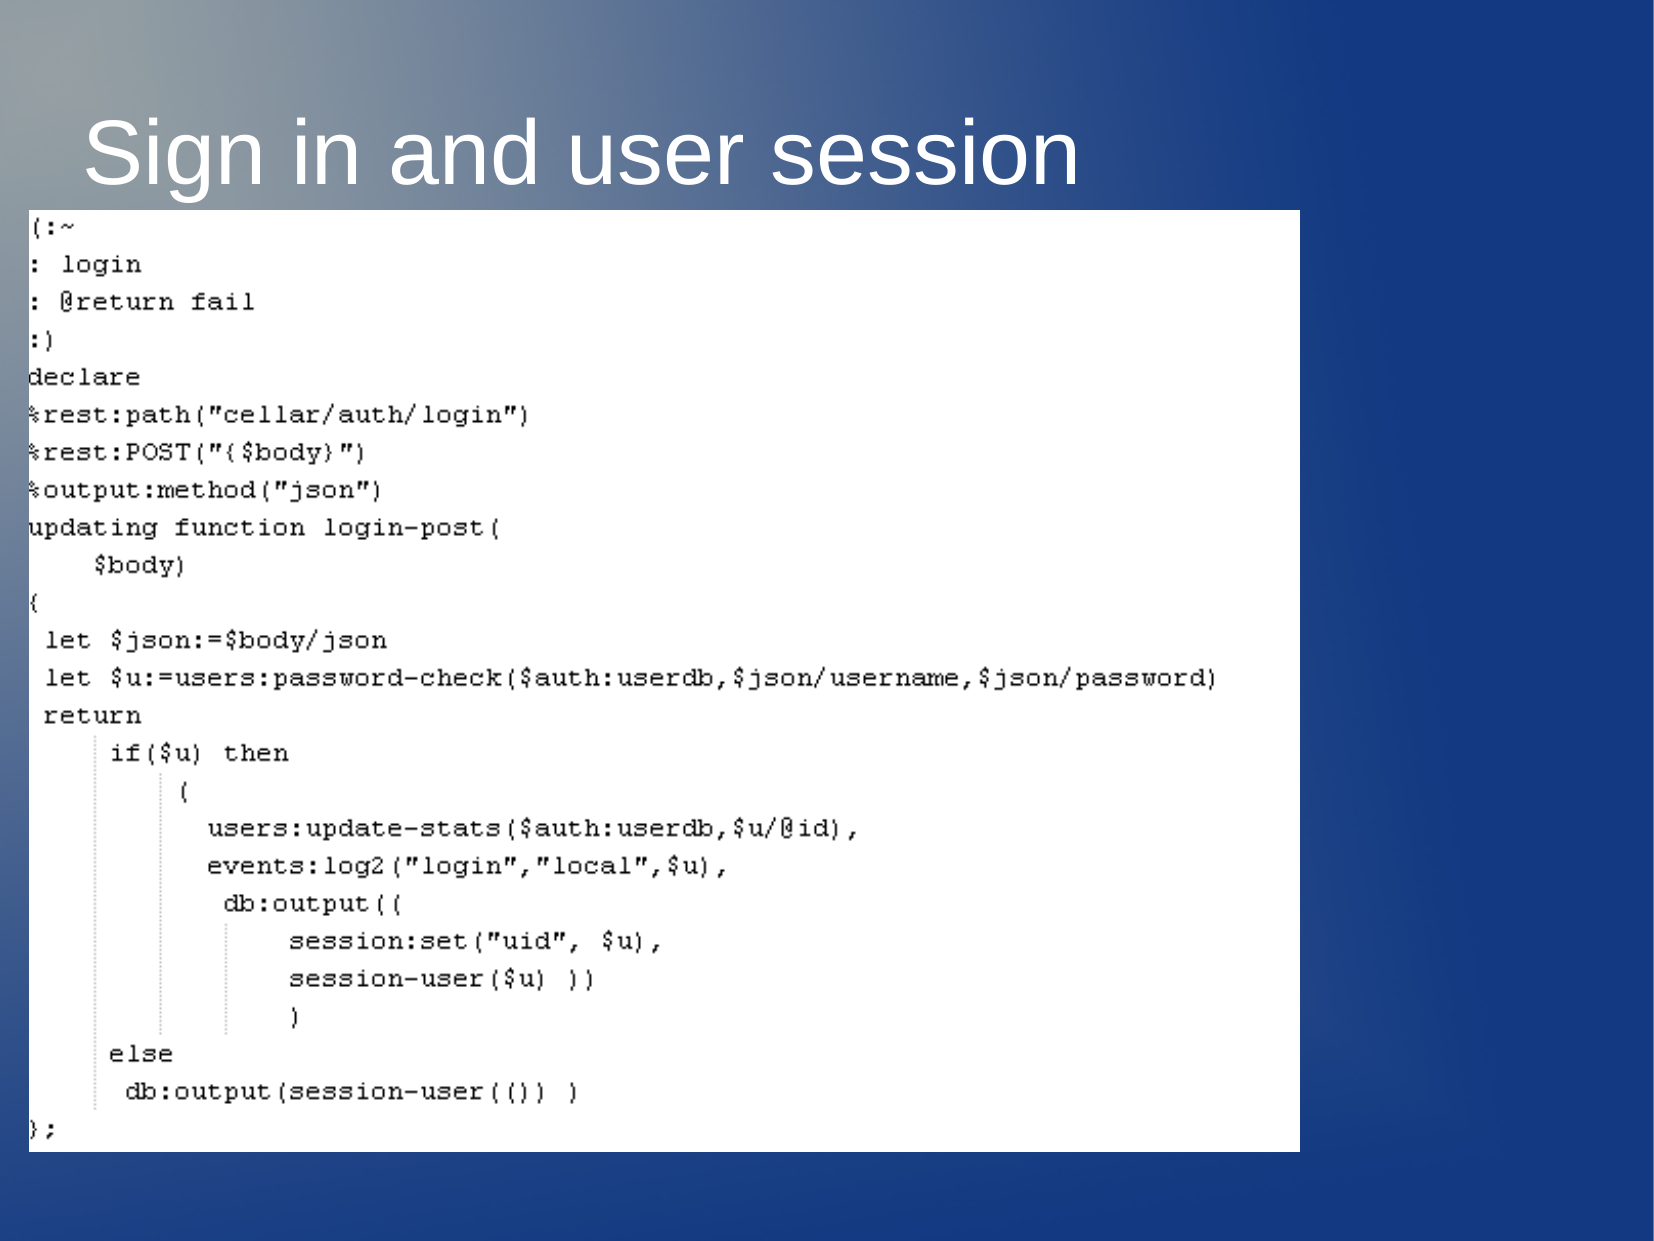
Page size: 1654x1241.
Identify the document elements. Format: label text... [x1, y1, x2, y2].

picture [0, 0, 1654, 1241]
title Sign in and user session [82, 49, 1571, 257]
